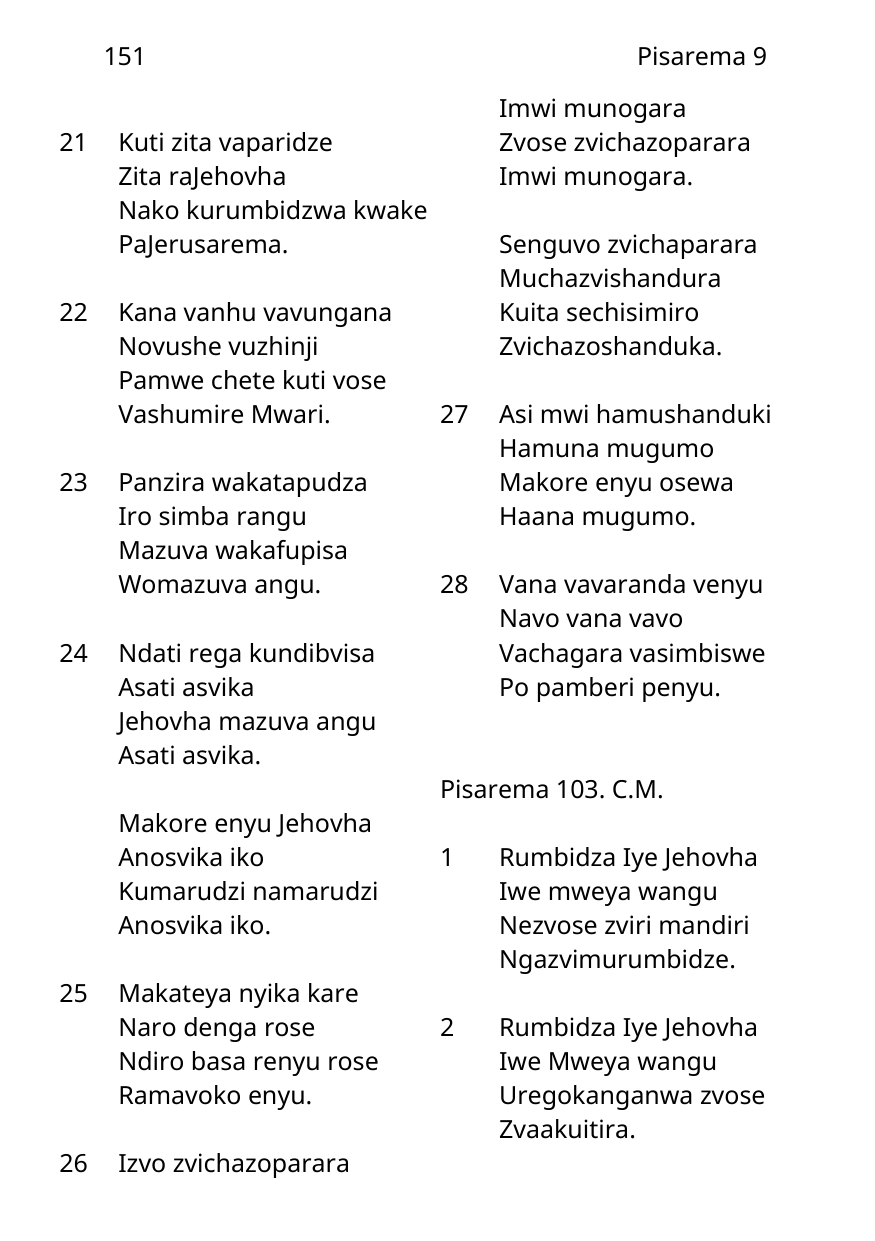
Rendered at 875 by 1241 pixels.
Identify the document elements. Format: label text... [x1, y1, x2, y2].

text Mazuva wakafupisa [59, 533, 434, 567]
text 2 Rumbidza Iye Jehovha [440, 1010, 815, 1044]
text Zvichazoshanduka. [440, 329, 815, 363]
text 27 Asi mwi hamushanduki [440, 397, 815, 431]
text Imwi munogara [440, 90, 815, 124]
text 1 Rumbidza Iye Jehovha [440, 839, 815, 874]
text 23 Panzira wakatapudza [59, 465, 434, 499]
text Kumarudzi namarudzi [59, 874, 434, 908]
text 22 Kana vanhu vavungana [59, 294, 434, 329]
text Po pamberi penyu. [440, 669, 815, 703]
text Novushe vuzhinji [59, 329, 434, 363]
text Nako kurumbidzwa kwake [59, 192, 434, 226]
text Navo vana vavo [440, 601, 815, 635]
text Iro simba rangu [59, 499, 434, 533]
text Anosvika iko. [59, 908, 434, 942]
text PaJerusarema. [59, 226, 434, 261]
text Makore enyu Jehovha [59, 806, 434, 839]
text Imwi munogara. [440, 158, 815, 192]
text 25 Makateya nyika kare [59, 976, 434, 1010]
text Naro denga rose [59, 1010, 434, 1044]
text Makore enyu osewa [440, 465, 815, 499]
text Hamuna mugumo [440, 431, 815, 465]
text Ngazvimurumbidze. [440, 942, 815, 976]
text Nezvose zviri mandiri [440, 908, 815, 942]
text Anosvika iko [59, 839, 434, 874]
text Vachagara vasimbiswe [440, 635, 815, 669]
text Ndiro basa renyu rose [59, 1044, 434, 1078]
text Vashumire Mwari. [59, 397, 434, 431]
text Iwe Mweya wangu [440, 1044, 815, 1078]
text Ramavoko enyu. [59, 1078, 434, 1112]
text Kuita sechisimiro [440, 294, 815, 329]
text 21 Kuti zita vaparidze [59, 124, 434, 158]
text 24 Ndati rega kundibvisa [59, 635, 434, 669]
text Jehovha mazuva angu [59, 703, 434, 737]
text Zvaakuitira. [440, 1112, 815, 1146]
text Womazuva angu. [59, 567, 434, 601]
text Asati asvika [59, 669, 434, 703]
text Haana mugumo. [440, 499, 815, 533]
text Muchazvishandura [440, 261, 815, 294]
text Pisarema 103. C.M. [440, 771, 815, 806]
text 26 Izvo zvichazoparara [59, 1146, 434, 1180]
text Uregokanganwa zvose [440, 1078, 815, 1112]
text Asati asvika. [59, 737, 434, 771]
text Senguvo zvichaparara [440, 226, 815, 261]
text Zvose zvichazoparara [440, 124, 815, 158]
text Zita raJehovha [59, 158, 434, 192]
text Iwe mweya wangu [440, 874, 815, 908]
text 28 Vana vavaranda venyu [440, 567, 815, 601]
text Pamwe chete kuti vose [59, 363, 434, 397]
